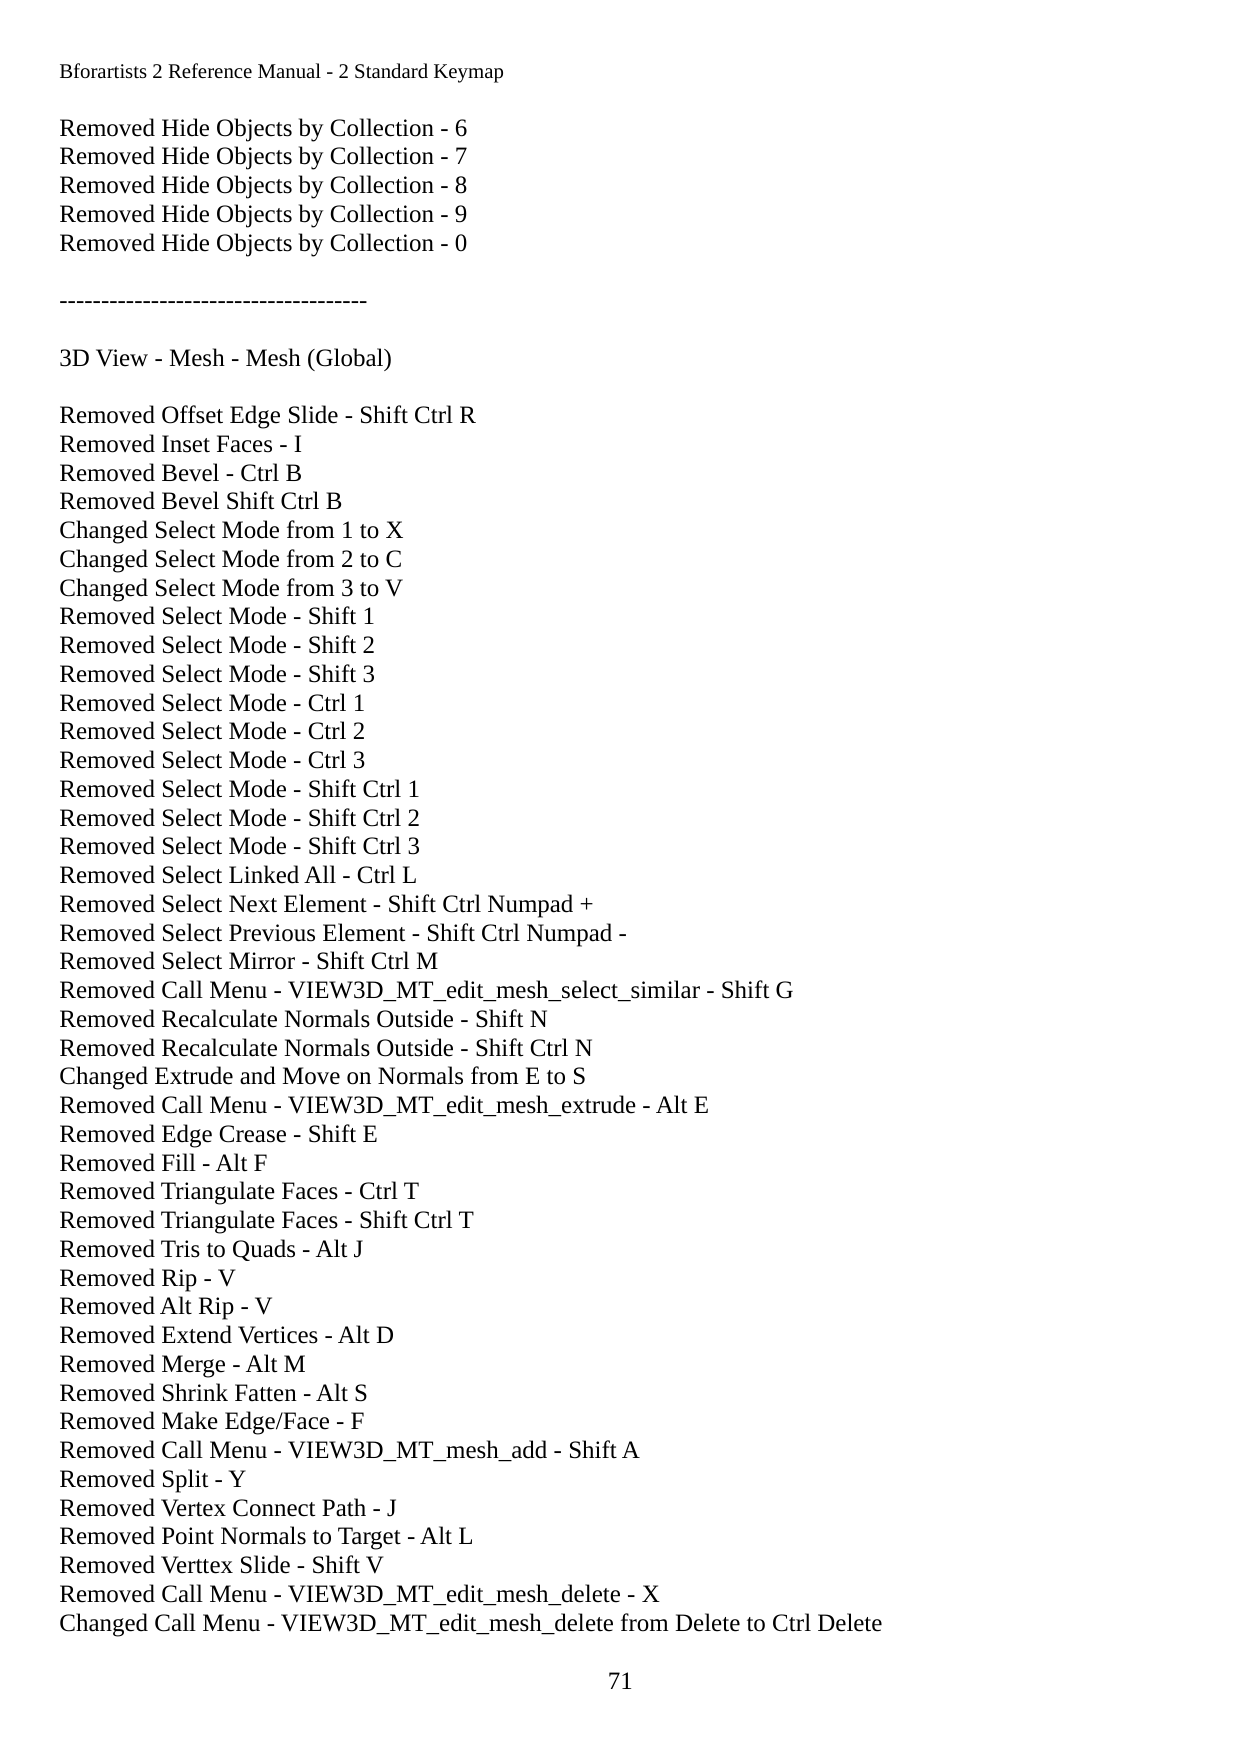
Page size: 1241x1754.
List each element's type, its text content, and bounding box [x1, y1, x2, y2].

text Removed Alt Rip - V [59, 1291, 1181, 1320]
text Removed Inset Faces - I [59, 429, 1181, 458]
text Removed Fill - Alt F [59, 1148, 1181, 1176]
text Removed Triangulate Faces - Ctrl T [59, 1176, 1181, 1205]
text ------------------------------------- [59, 285, 1181, 314]
text Removed Select Mode - Shift Ctrl 1 [59, 774, 1181, 803]
text Changed Select Mode from 3 to V [59, 573, 1181, 601]
text Removed Triangulate Faces - Shift Ctrl T [59, 1205, 1181, 1234]
text Removed Select Previous Element - Shift Ctrl Numpad - [59, 918, 1181, 946]
text Removed Verttex Slide - Shift V [59, 1550, 1181, 1579]
text Removed Select Mode - Shift 2 [59, 630, 1181, 659]
text Removed Select Mode - Ctrl 3 [59, 745, 1181, 774]
text Removed Call Menu - VIEW3D_MT_edit_mesh_select_similar - Shift G [59, 975, 1181, 1004]
text Removed Hide Objects by Collection - 7 [59, 141, 1181, 170]
text Removed Point Normals to Target - Alt L [59, 1521, 1181, 1550]
text Removed Call Menu - VIEW3D_MT_edit_mesh_delete - X [59, 1579, 1181, 1608]
text Removed Call Menu - VIEW3D_MT_mesh_add - Shift A [59, 1435, 1181, 1464]
text Removed Hide Objects by Collection - 9 [59, 199, 1181, 228]
text Removed Rip - V [59, 1263, 1181, 1291]
text Changed Call Menu - VIEW3D_MT_edit_mesh_delete from Delete to Ctrl Delete [59, 1608, 1181, 1636]
text Removed Bevel Shift Ctrl B [59, 486, 1181, 515]
text Removed Offset Edge Slide - Shift Ctrl R [59, 400, 1181, 429]
text Changed Select Mode from 2 to C [59, 544, 1181, 573]
text Removed Select Mode - Shift Ctrl 3 [59, 831, 1181, 860]
text Removed Tris to Quads - Alt J [59, 1234, 1181, 1263]
text Removed Select Linked All - Ctrl L [59, 860, 1181, 889]
text Changed Select Mode from 1 to X [59, 515, 1181, 544]
text Removed Select Mode - Shift 1 [59, 601, 1181, 630]
text Changed Extrude and Move on Normals from E to S [59, 1061, 1181, 1090]
text Removed Select Mode - Shift Ctrl 2 [59, 803, 1181, 831]
text Removed Select Mirror - Shift Ctrl M [59, 946, 1181, 975]
text 3D View - Mesh - Mesh (Global) [59, 343, 1181, 371]
text Removed Extend Vertices - Alt D [59, 1320, 1181, 1349]
text Removed Select Mode - Ctrl 2 [59, 716, 1181, 745]
text Removed Hide Objects by Collection - 6 [59, 113, 1181, 141]
text Removed Shrink Fatten - Alt S [59, 1378, 1181, 1406]
text Removed Vertex Connect Path - J [59, 1493, 1181, 1521]
text Removed Hide Objects by Collection - 0 [59, 228, 1181, 256]
text Removed Select Mode - Ctrl 1 [59, 688, 1181, 716]
text Removed Merge - Alt M [59, 1349, 1181, 1378]
text Removed Recalculate Normals Outside - Shift Ctrl N [59, 1033, 1181, 1061]
text Removed Edge Crease - Shift E [59, 1119, 1181, 1148]
text Removed Select Mode - Shift 3 [59, 659, 1181, 688]
text Removed Bevel - Ctrl B [59, 458, 1181, 486]
text Removed Call Menu - VIEW3D_MT_edit_mesh_extrude - Alt E [59, 1090, 1181, 1119]
text Removed Recalculate Normals Outside - Shift N [59, 1004, 1181, 1033]
text Removed Split - Y [59, 1464, 1181, 1493]
text Removed Select Next Element - Shift Ctrl Numpad + [59, 889, 1181, 918]
text Removed Hide Objects by Collection - 8 [59, 170, 1181, 199]
text Removed Make Edge/Face - F [59, 1406, 1181, 1435]
